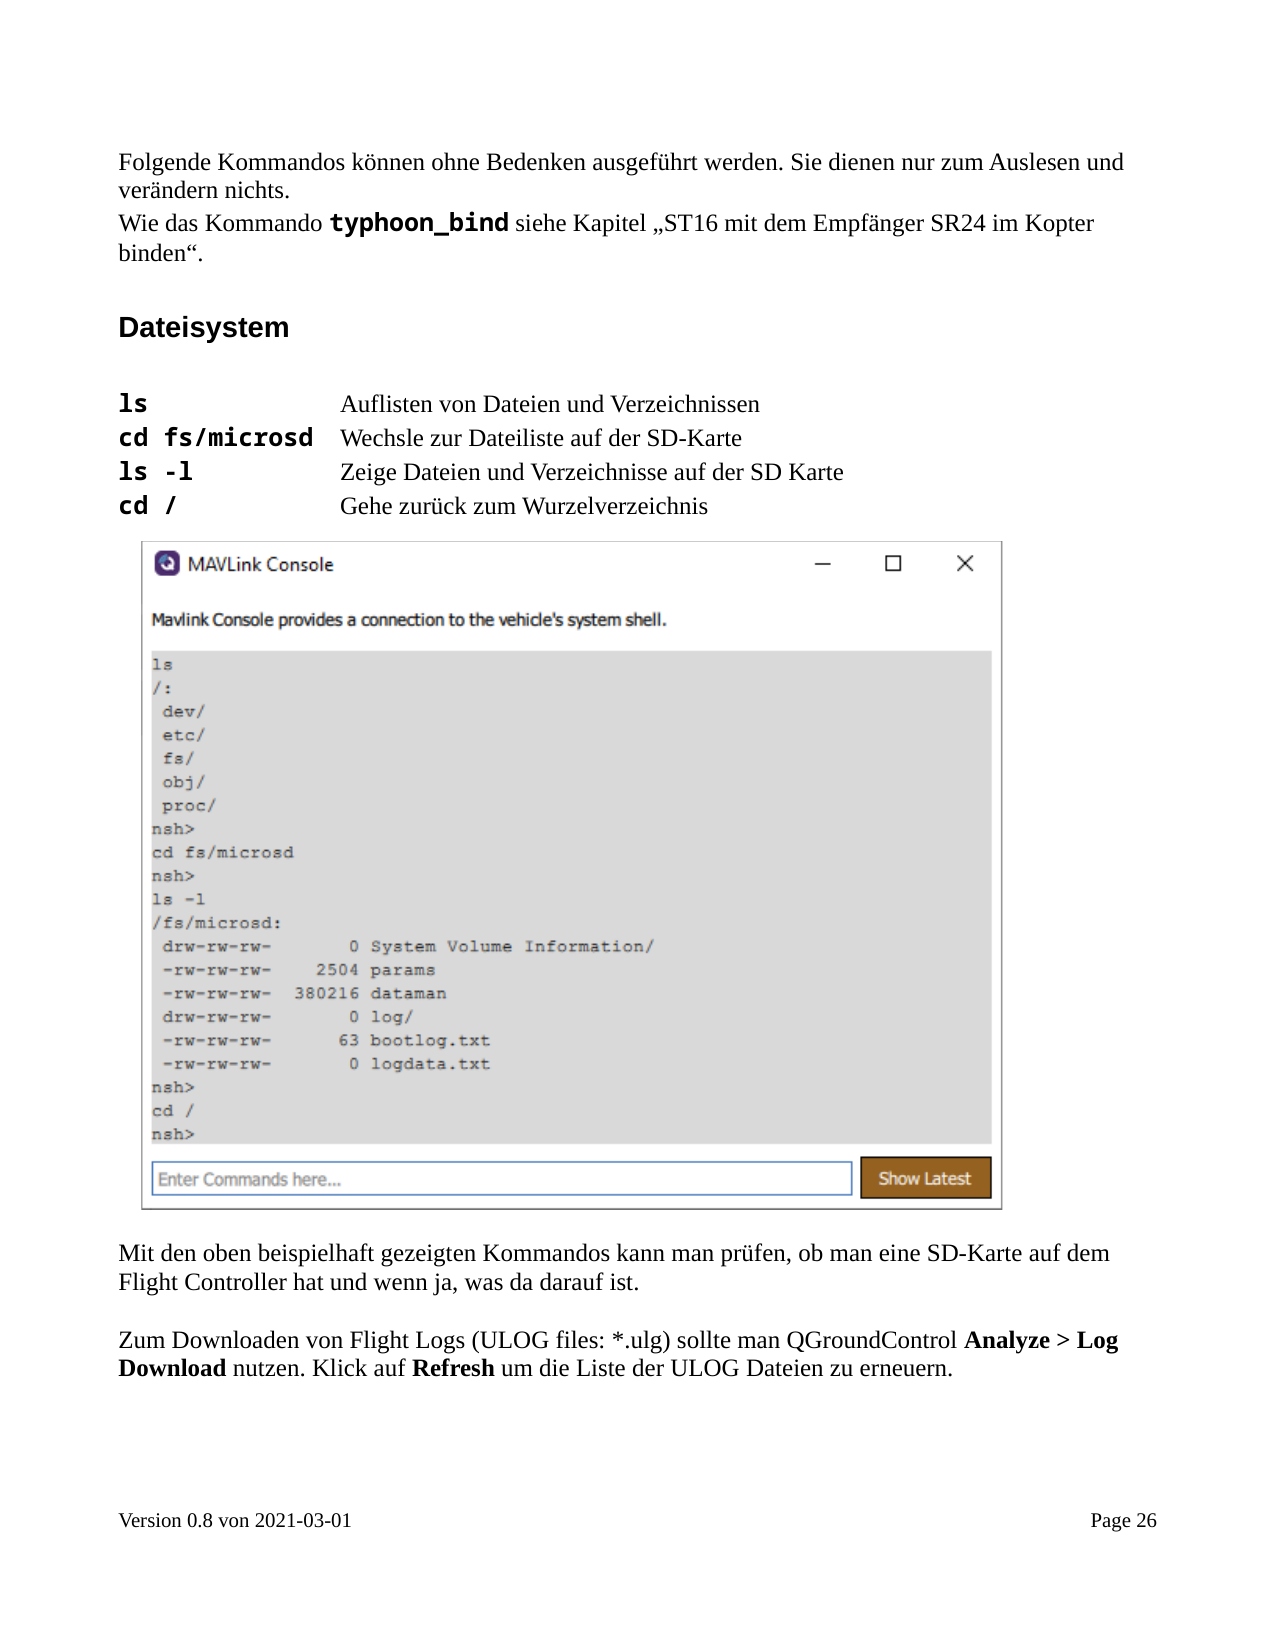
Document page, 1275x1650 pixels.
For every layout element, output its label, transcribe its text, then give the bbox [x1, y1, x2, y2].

text cd fs/microsd Wechsle zur Dateiliste auf der SD-Karte [118, 419, 1157, 453]
text Zum Downloaden von Flight Logs (ULOG files: *.ulg) sollte man QGroundControl Analyze > Log Download nutzen. Klick auf Refresh um die Liste der ULOG Dateien zu erneuern. [118, 1325, 1157, 1382]
text Folgende Kommandos können ohne Bedenken ausgeführt werden. Sie dienen nur zum Auslesen und verändern nichts. [118, 147, 1157, 204]
text ls -l Zeige Dateien und Verzeichnisse auf der SD Karte [118, 453, 1157, 487]
text cd / Gehe zurück zum Wurzelverzeichnis [118, 487, 1157, 522]
subtitle Dateisystem [118, 311, 1157, 344]
text ls Auflisten von Dateien und Verzeichnissen [118, 385, 1157, 419]
text Wie das Kommando typhoon_bind siehe Kapitel „ST16 mit dem Empfänger SR24 im Kopter binden“. [118, 204, 1157, 267]
text Mit den oben beispielhaft gezeigten Kommandos kann man prüfen, ob man eine SD-Karte auf dem Flight Controller hat und wenn ja, was da darauf ist. [118, 1238, 1157, 1296]
picture [141, 541, 1003, 1210]
